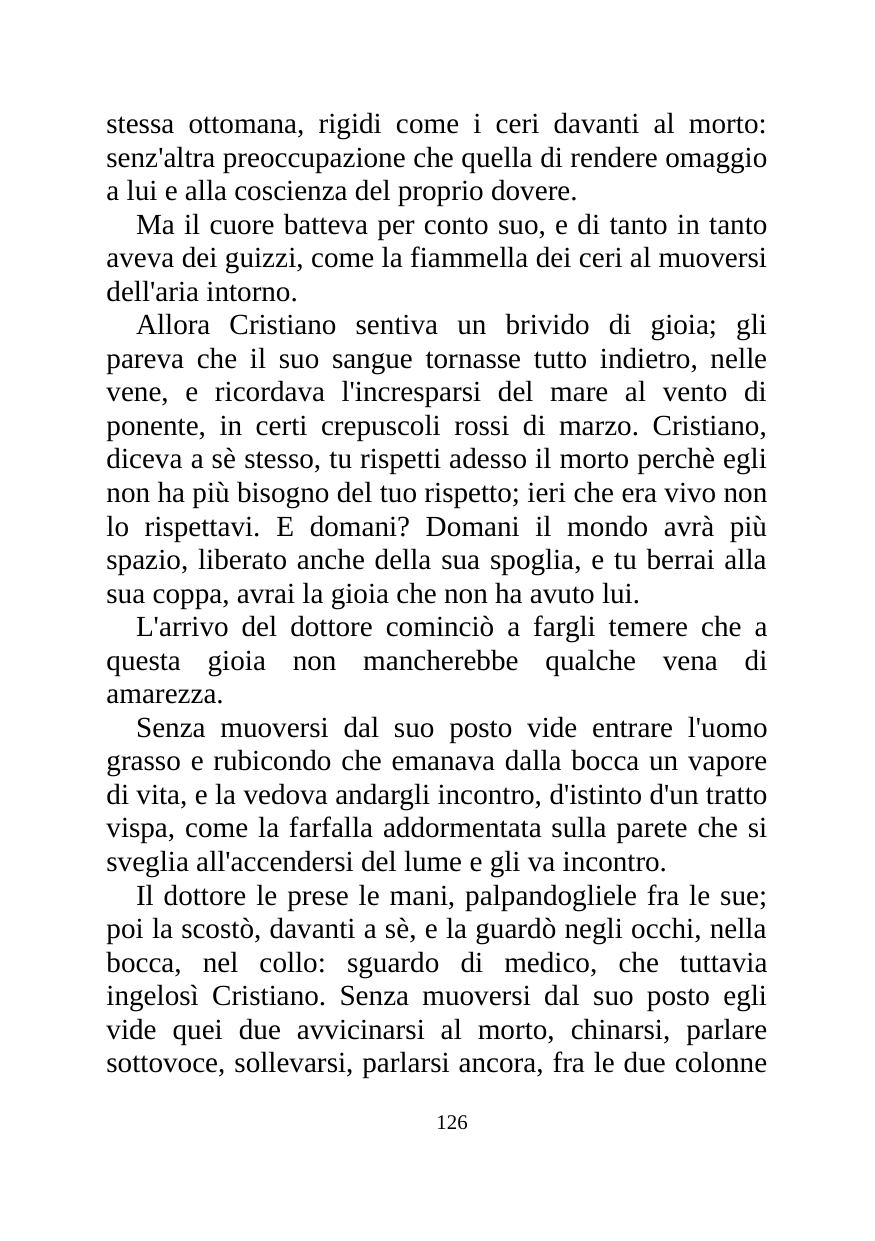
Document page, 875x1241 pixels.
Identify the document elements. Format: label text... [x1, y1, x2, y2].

text stessa ottomana, rigidi come i ceri davanti al morto: senz'altra preoccupazione che quella di rendere omaggio a lui e alla coscienza del proprio dovere. [106, 106, 768, 207]
text L'arrivo del dottore cominciò a fargli temere che a questa gioia non mancherebbe qualche vena di amarezza. [106, 609, 768, 710]
text Allora Cristiano sentiva un brivido di gioia; gli pareva che il suo sangue tornasse tutto indietro, nelle vene, e ricordava l'incresparsi del mare al vento di ponente, in certi crepuscoli rossi di marzo. Cristiano, diceva a sè stesso, tu rispetti adesso il morto perchè egli non ha più bisogno del tuo rispetto; ieri che era vivo non lo rispettavi. E domani? Domani il mondo avrà più spazio, liberato anche della sua spoglia, e tu berrai alla sua coppa, avrai la gioia che non ha avuto lui. [106, 307, 768, 609]
text Senza muoversi dal suo posto vide entrare l'uomo grasso e rubicondo che emanava dalla bocca un vapore di vita, e la vedova andargli incontro, d'istinto d'un tratto vispa, come la farfalla addormentata sulla parete che si sveglia all'accendersi del lume e gli va incontro. [106, 710, 768, 878]
text Il dottore le prese le mani, palpandogliele fra le sue; poi la scostò, davanti a sè, e la guardò negli occhi, nella bocca, nel collo: sguardo di medico, che tuttavia ingelosì Cristiano. Senza muoversi dal suo posto egli vide quei due avvicinarsi al morto, chinarsi, parlare sottovoce, sollevarsi, parlarsi ancora, fra le due colonne [106, 878, 768, 1079]
text Ma il cuore batteva per conto suo, e di tanto in tanto aveva dei guizzi, come la fiammella dei ceri al muoversi dell'aria intorno. [106, 207, 768, 307]
